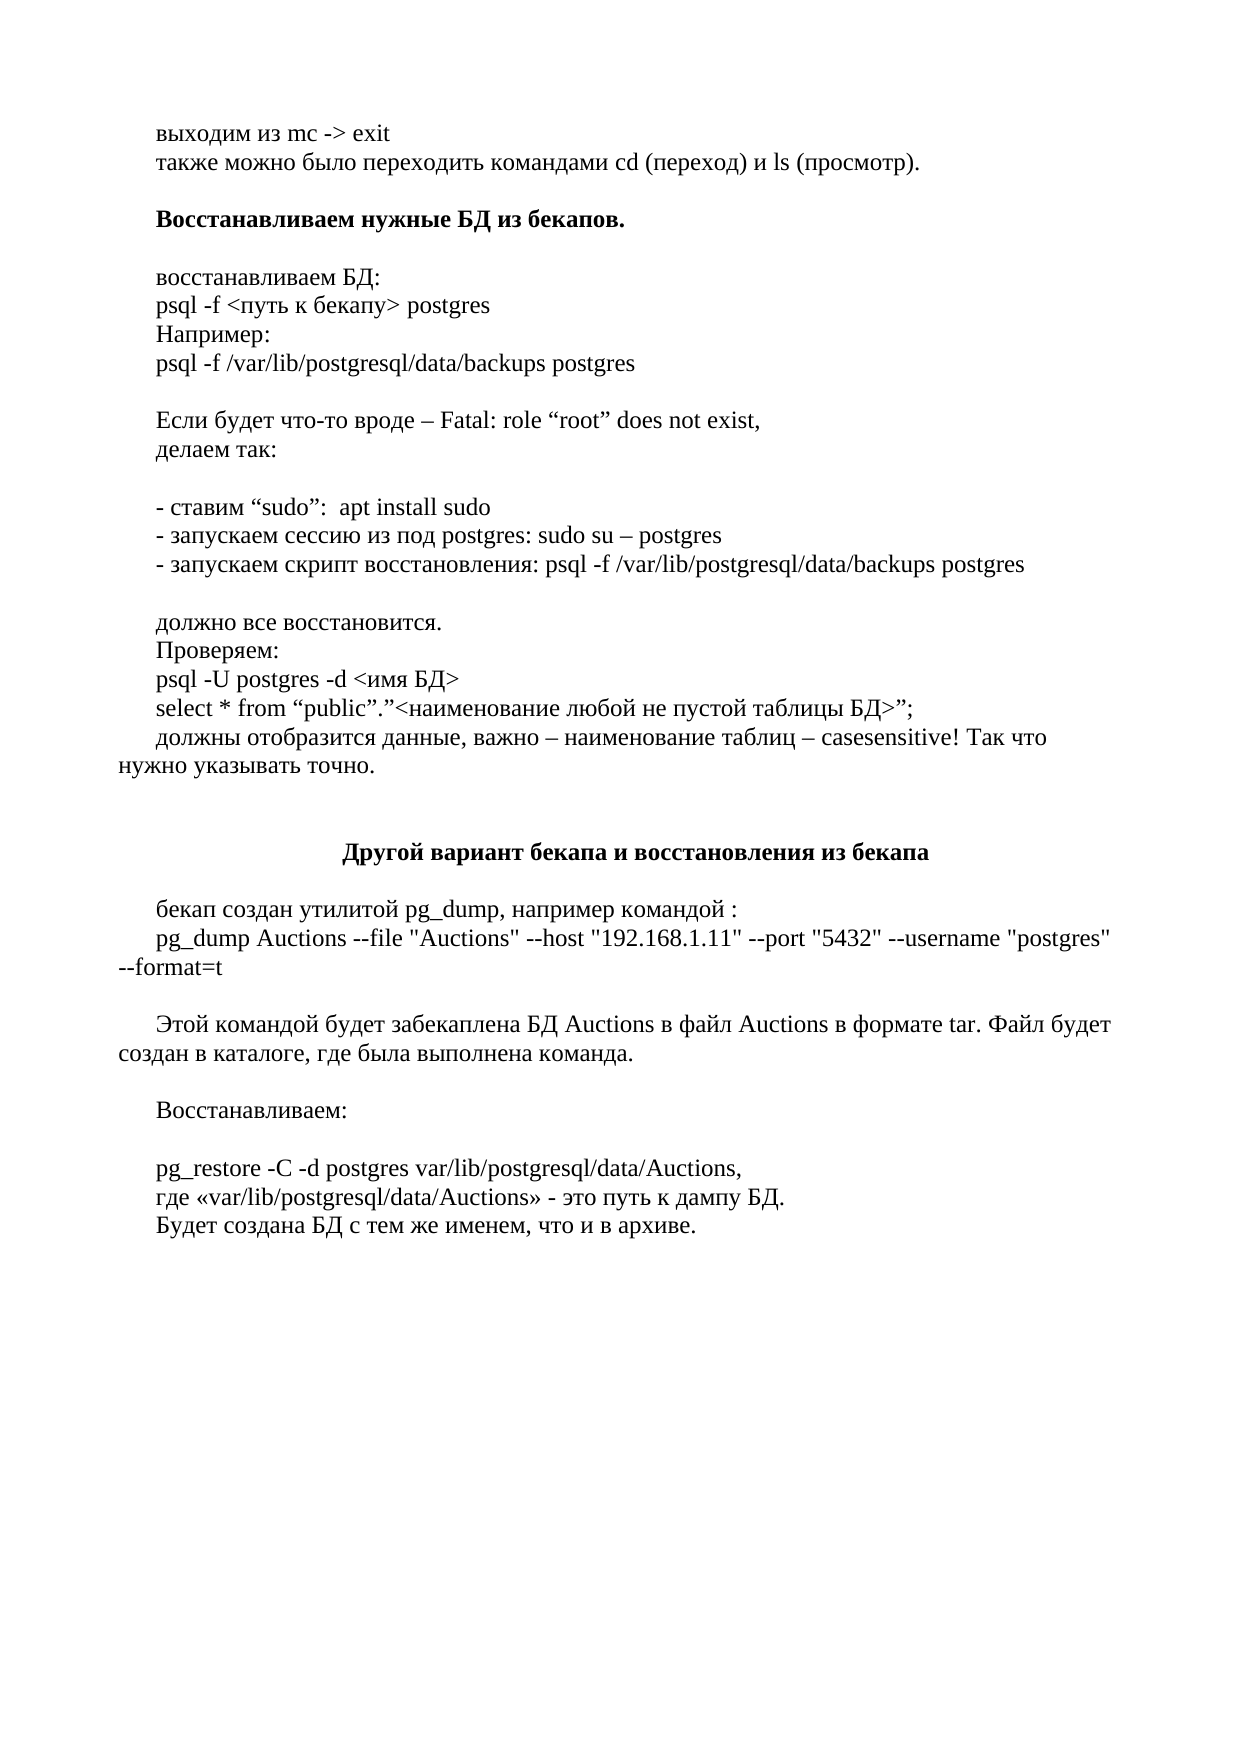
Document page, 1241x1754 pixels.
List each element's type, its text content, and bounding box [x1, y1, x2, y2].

text делаем так: [118, 434, 1122, 463]
text - запускаем скрипт восстановления: psql -f /var/lib/postgresql/data/backups postgres [118, 549, 1122, 578]
text должно все восстановится. [118, 607, 1122, 636]
text восстанавливаем БД: [118, 262, 1122, 291]
text Другой вариант бекапа и восстановления из бекапа [118, 837, 1122, 866]
text Например: [118, 319, 1122, 348]
text выходим из mc -> exit [118, 118, 1122, 147]
text select * from “public”.”<наименование любой не пустой таблицы БД>”; [118, 693, 1122, 722]
text где «var/lib/postgresql/data/Auctions» - это путь к дампу БД. [118, 1182, 1122, 1211]
text Восстанавливаем нужные БД из бекапов. [118, 204, 1122, 233]
text pg_restore -C -d postgres var/lib/postgresql/data/Auctions, [118, 1153, 1122, 1182]
text также можно было переходить командами cd (переход) и ls (просмотр). [118, 147, 1122, 176]
text psql -f <путь к бекапу> postgres [118, 291, 1122, 319]
text - ставим “sudo”: apt install sudo [118, 492, 1122, 521]
text - запускаем сессию из под postgres: sudo su – postgres [118, 521, 1122, 549]
text Этой командой будет забекаплена БД Auctions в файл Auctions в формате tar. Файл будет создан в каталоге, где была выполнена команда. [118, 1009, 1122, 1067]
text Если будет что-то вроде – Fatal: role “root” does not exist, [118, 406, 1122, 434]
text psql -U postgres -d <имя БД> [118, 664, 1122, 693]
text Восстанавливаем: [118, 1096, 1122, 1124]
text psql -f /var/lib/postgresql/data/backups postgres [118, 348, 1122, 377]
text должны отобразится данные, важно – наименование таблиц – casesensitive! Так что нужно указывать точно. [118, 722, 1122, 779]
text бекап создан утилитой pg_dump, например командой : [118, 894, 1122, 923]
text Будет создана БД с тем же именем, что и в архиве. [118, 1211, 1122, 1297]
text Проверяем: [118, 636, 1122, 664]
text pg_dump Auctions --file "Auctions" --host "192.168.1.11" --port "5432" --username "postgres" --format=t [118, 923, 1122, 981]
